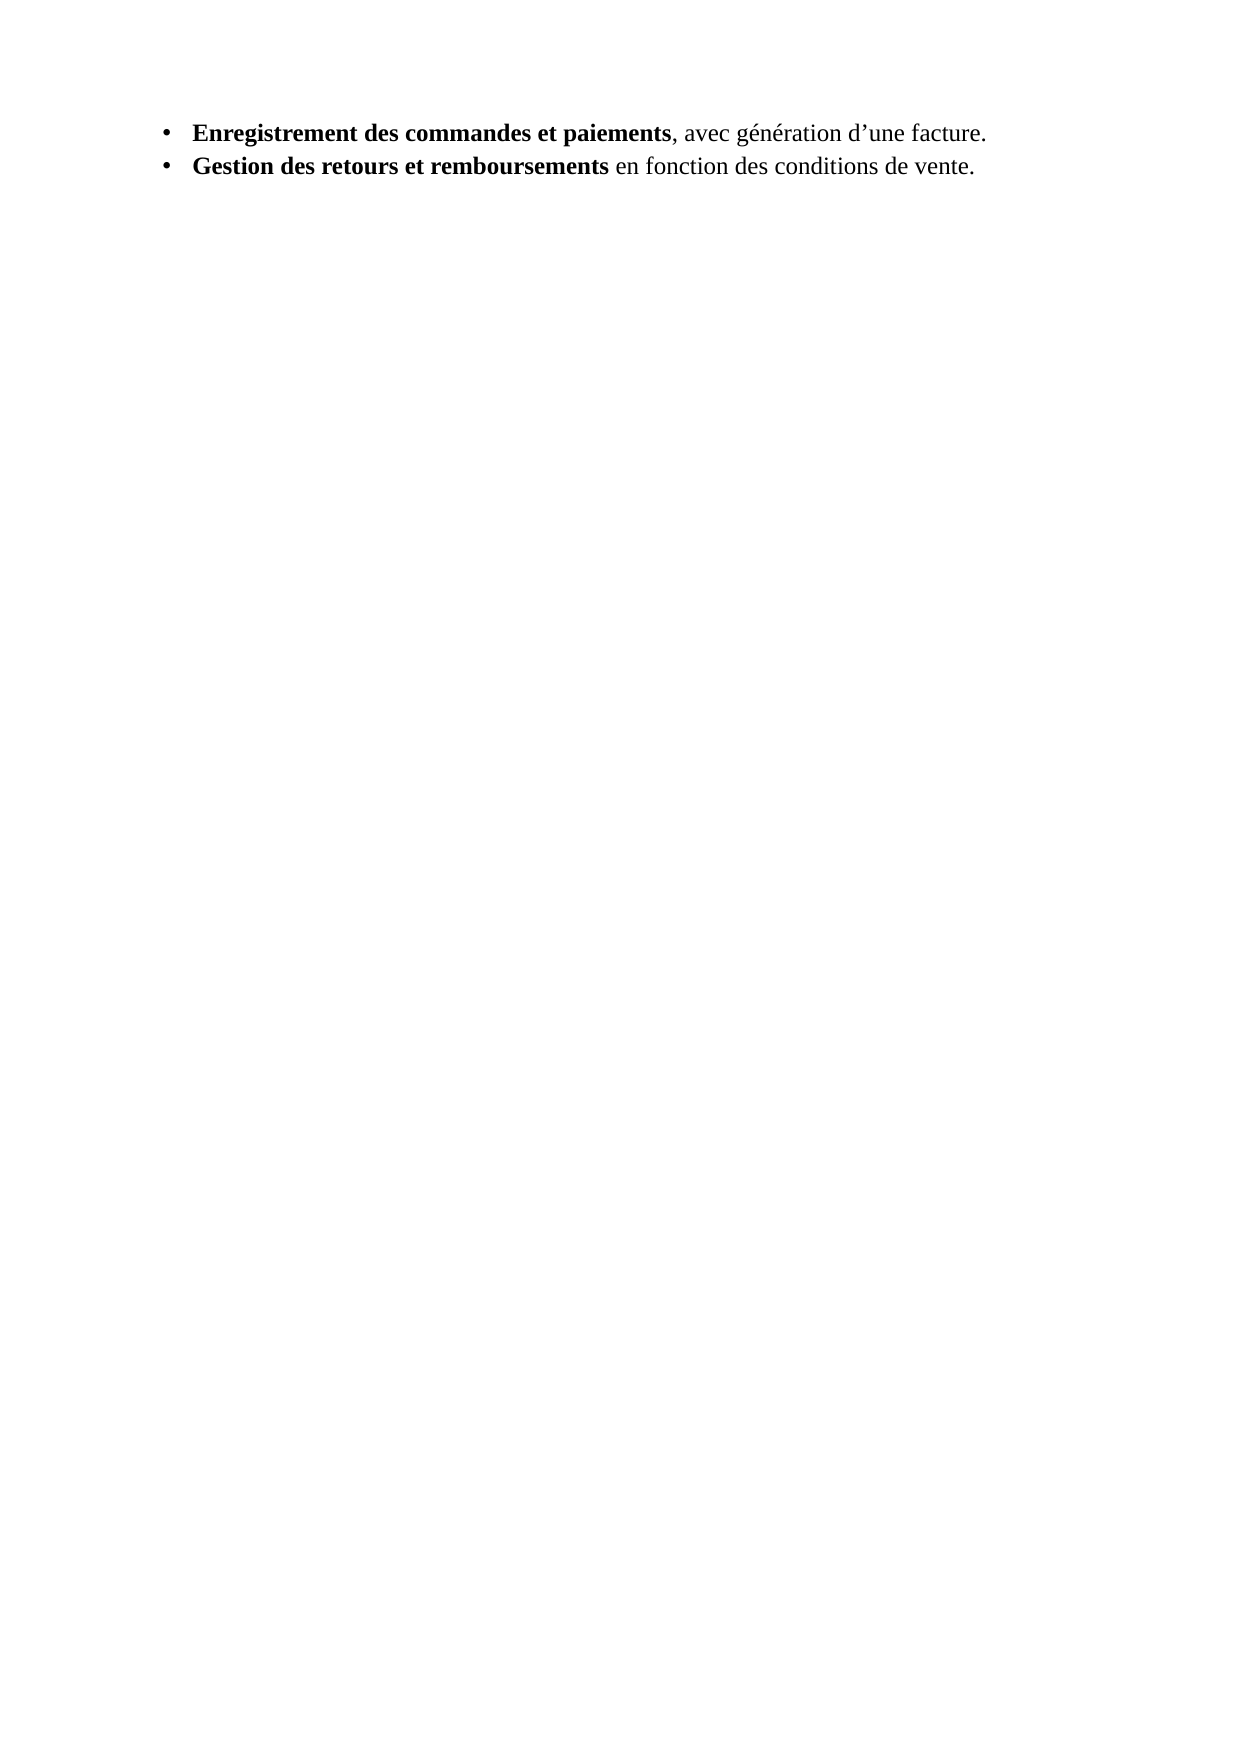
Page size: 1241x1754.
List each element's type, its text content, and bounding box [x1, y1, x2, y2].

list Gestion des retours et remboursements en fonction des conditions de vente. [162, 151, 1122, 180]
list Enregistrement des commandes et paiements, avec génération d’une facture. [162, 118, 1122, 147]
